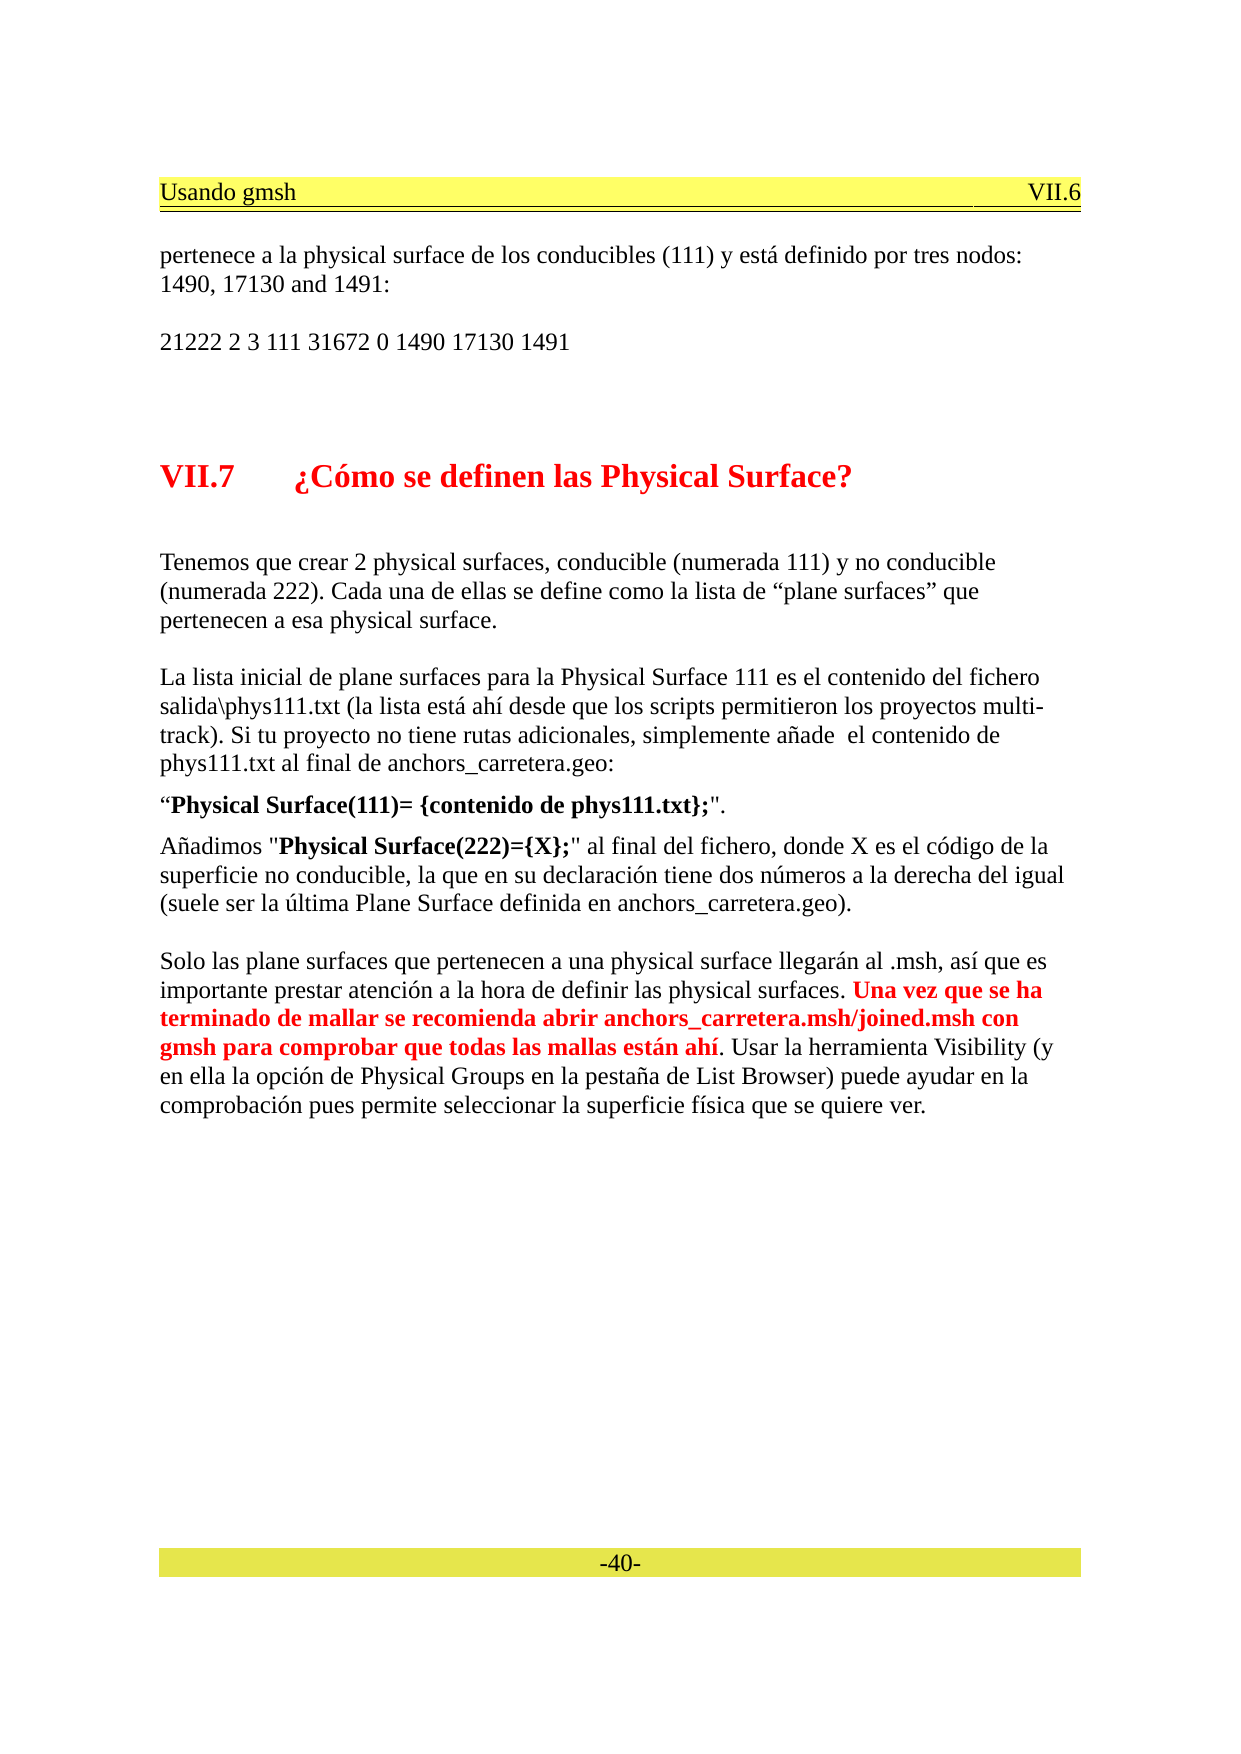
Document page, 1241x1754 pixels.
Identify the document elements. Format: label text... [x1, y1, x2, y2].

subtitle ¿Cómo se definen las Physical Surface? [159, 456, 1081, 495]
text Añadimos "Physical Surface(222)={X};" al final del fichero, donde X es el código de la superficie no conducible, la que en su declaración tiene dos números a la derecha del igual (suele ser la última Plane Surface definida en anchors_carretera.geo). Solo las plane surfaces que pertenecen a una physical surface llegarán al .msh, así que es importante prestar atención a la hora de definir las physical surfaces. Una vez que se ha terminado de mallar se recomienda abrir anchors_carretera.msh/joined.msh con gmsh para comprobar que todas las mallas están ahí. Usar la herramienta Visibility (y en ella la opción de Physical Groups en la pestaña de List Browser) puede ayudar en la comprobación pues permite seleccionar la superficie física que se quiere ver. [159, 831, 1081, 1118]
text pertenece a la physical surface de los conducibles (111) y está definido por tres nodos: 1490, 17130 and 1491: 21222 2 3 111 31672 0 1490 17130 1491 [159, 240, 1081, 355]
text Tenemos que crear 2 physical surfaces, conducible (numerada 111) y no conducible (numerada 222). Cada una de ellas se define como la lista de “plane surfaces” que pertenecen a esa physical surface. La lista inicial de plane surfaces para la Physical Surface 111 es el contenido del fichero salida\phys111.txt (la lista está ahí desde que los scripts permitieron los proyectos multi-track). Si tu proyecto no tiene rutas adicionales, simplemente añade el contenido de phys111.txt al final de anchors_carretera.geo: [159, 547, 1081, 777]
text “Physical Surface(111)= {contenido de phys111.txt};". [159, 790, 1081, 818]
